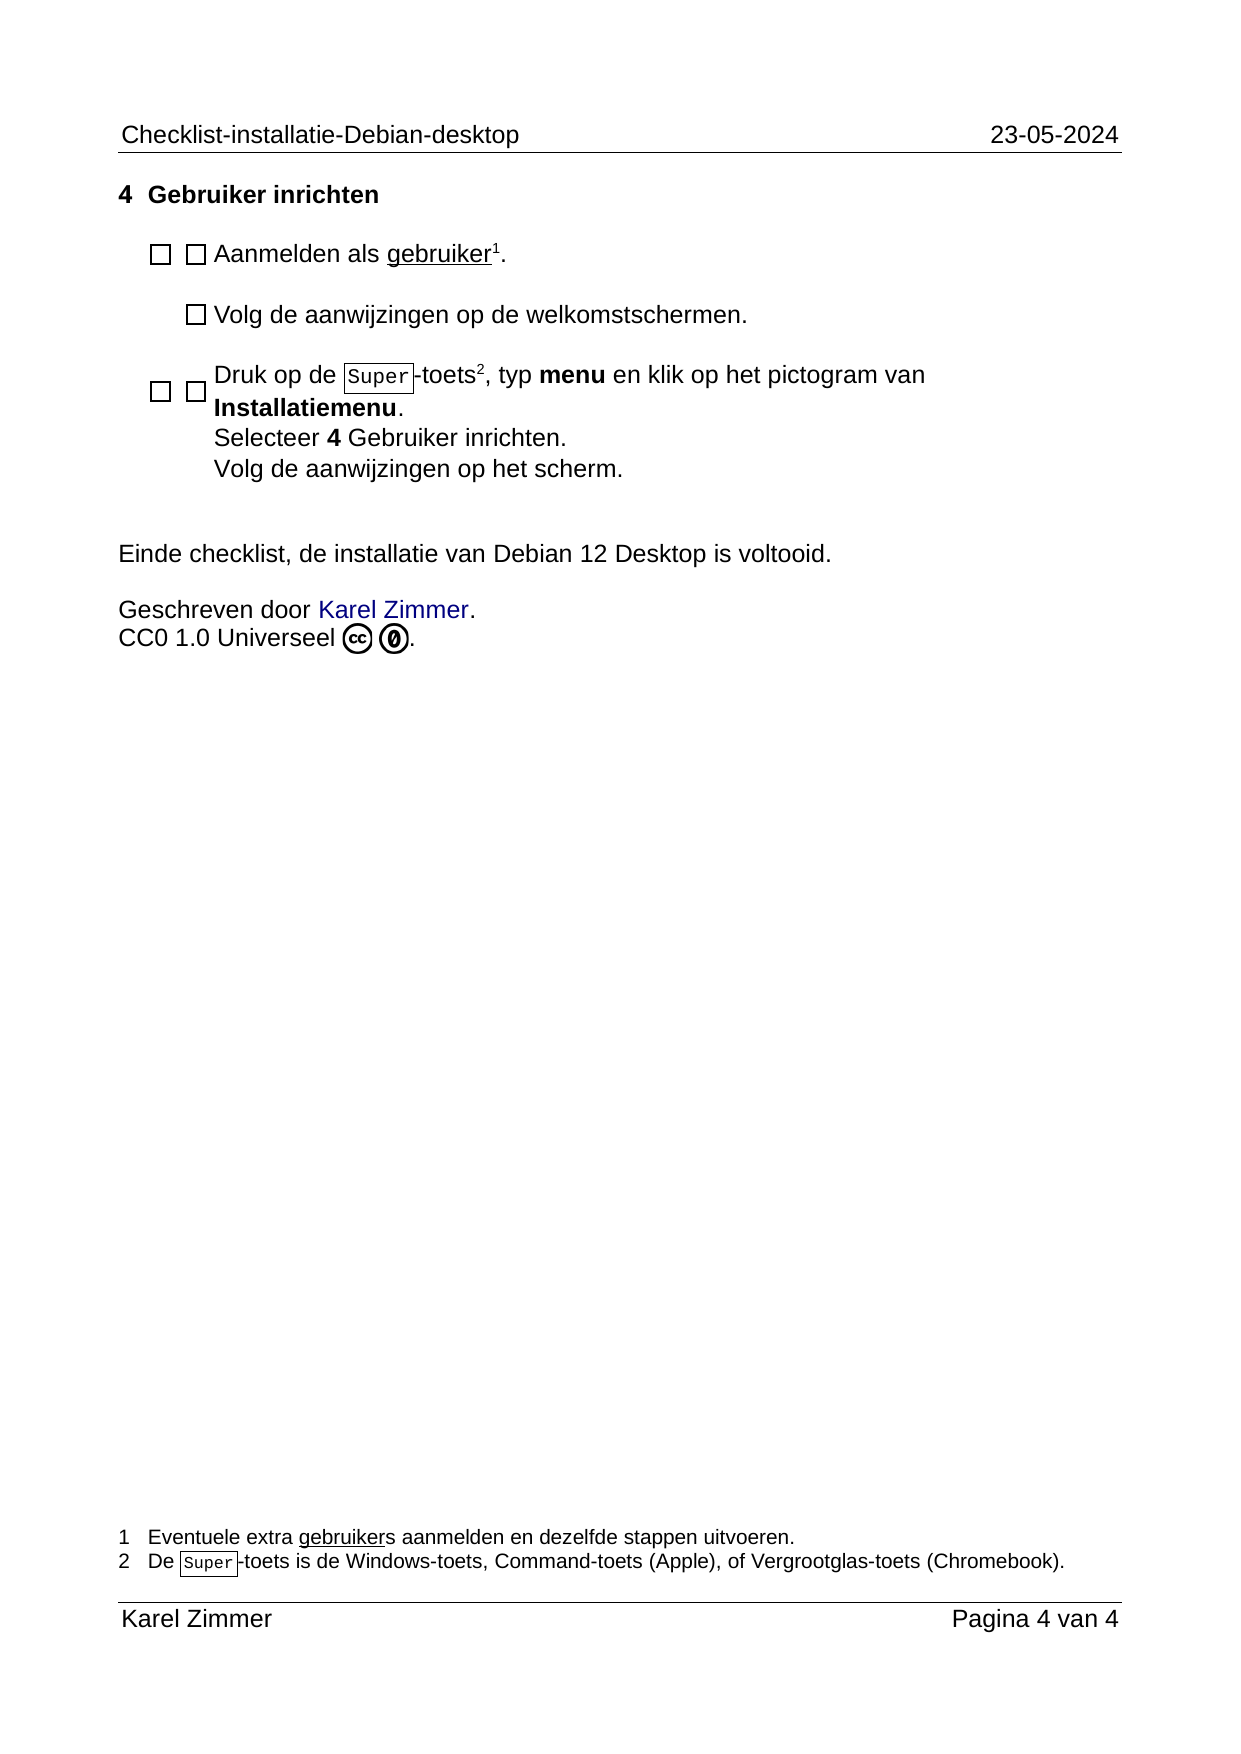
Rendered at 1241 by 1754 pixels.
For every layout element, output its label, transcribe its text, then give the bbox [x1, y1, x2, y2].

table_cell [177, 360, 213, 423]
table_cell [118, 360, 142, 423]
table_cell Druk op de Super-toets, typ menu en klik op het pictogram van Installatiemenu. [213, 360, 1122, 423]
table_cell [142, 423, 177, 453]
table_cell [142, 454, 177, 484]
table_cell [177, 454, 213, 484]
list . [409, 624, 1122, 653]
table_header Aanmelden als gebruiker. [213, 239, 1122, 269]
table_cell [142, 269, 177, 300]
table_cell [142, 300, 177, 330]
table_cell [118, 423, 142, 453]
table_cell [177, 423, 213, 453]
table_cell [118, 269, 142, 300]
list CC0 1.0 Universeel [118, 624, 342, 653]
list Geschreven door Karel Zimmer. [118, 596, 1122, 624]
table_header [177, 239, 213, 269]
table_cell [177, 300, 213, 330]
picture [342, 623, 373, 654]
table_cell [177, 269, 213, 300]
picture [379, 623, 409, 654]
table_cell [118, 300, 142, 330]
table_cell [213, 269, 1122, 300]
table_cell Selecteer 4 Gebruiker inrichten. [213, 423, 1122, 453]
table_cell Volg de aanwijzingen op het scherm. [213, 454, 1122, 484]
table_cell [213, 330, 1122, 360]
table_cell [142, 330, 177, 360]
table_cell [177, 330, 213, 360]
text Einde checklist, de installatie van Debian 12 Desktop is voltooid. [118, 540, 1122, 568]
table_cell Volg de aanwijzingen op de welkomstschermen. [213, 300, 1122, 330]
table_cell [118, 454, 142, 484]
table_header [118, 239, 142, 269]
table_cell [142, 360, 177, 423]
table_header [142, 239, 177, 269]
list Gebruiker inrichten [118, 177, 1122, 211]
table_cell [118, 330, 142, 360]
